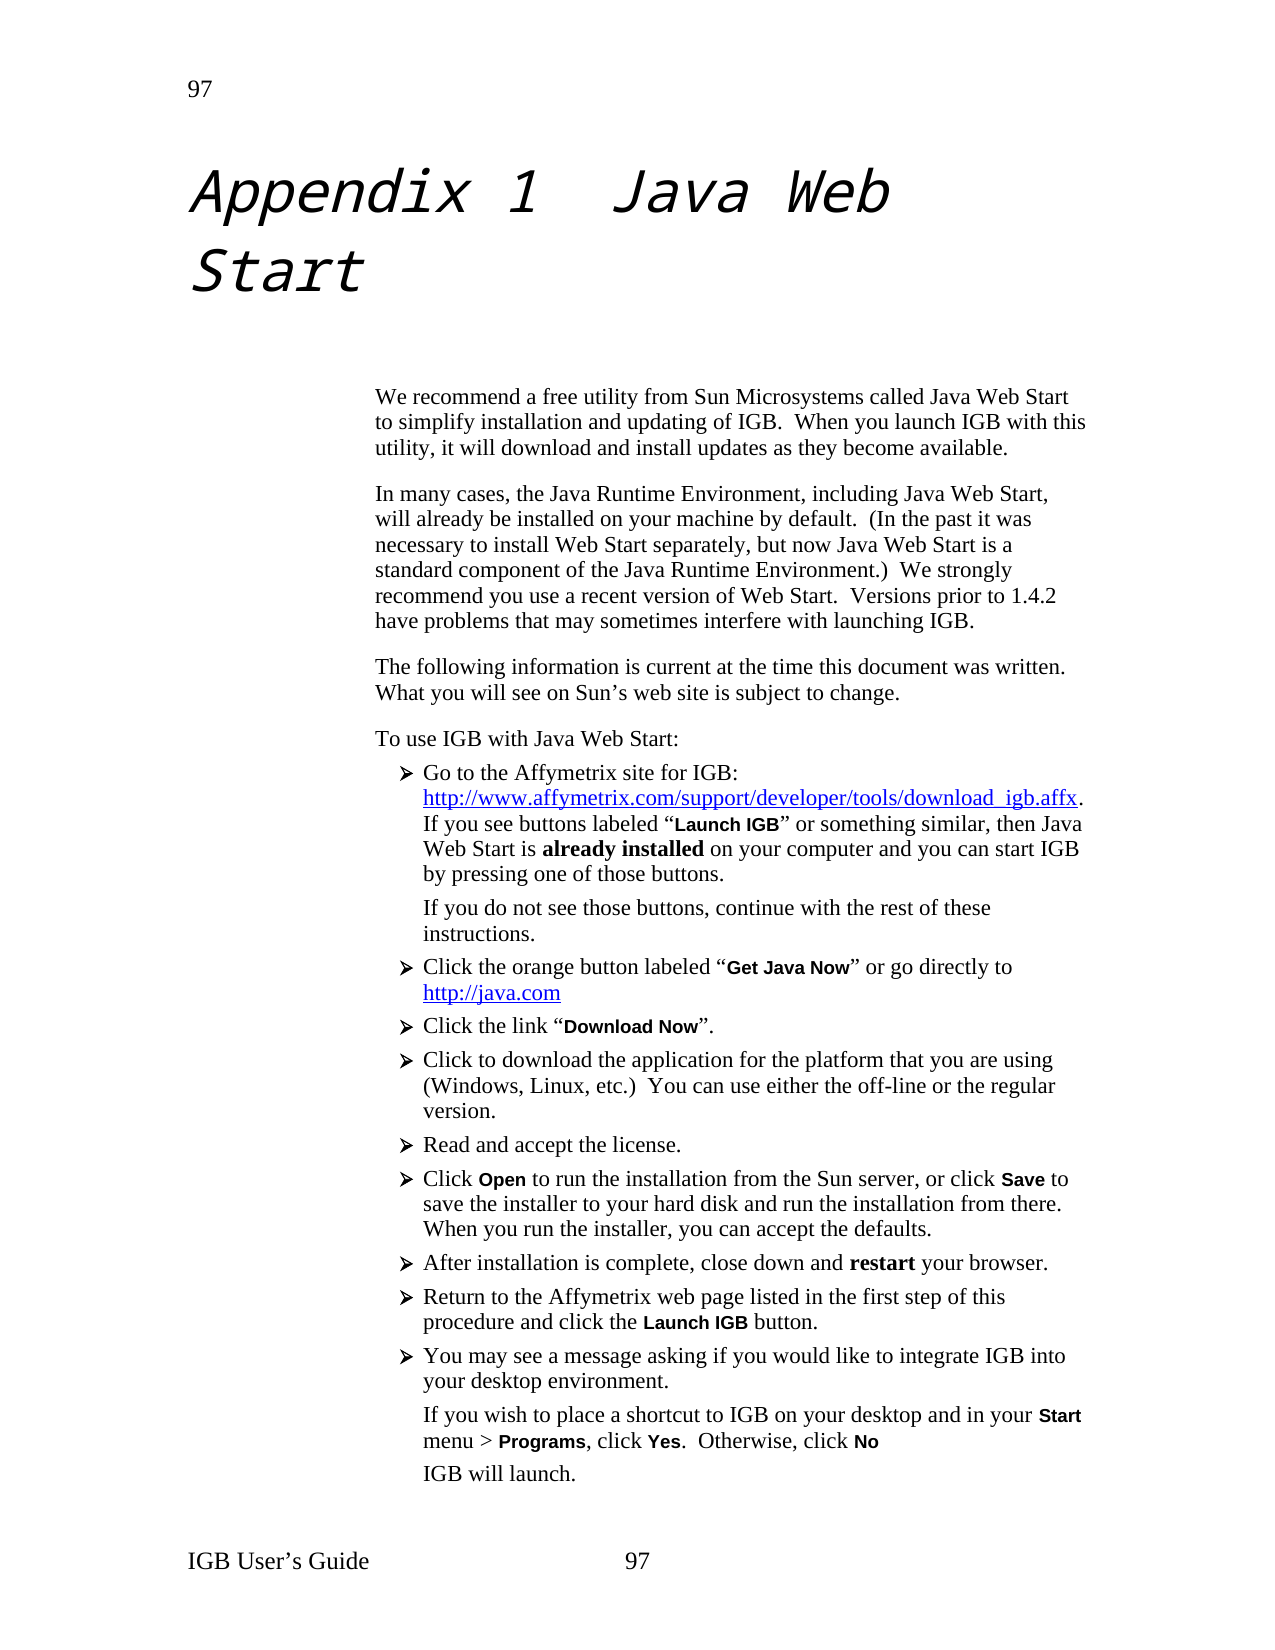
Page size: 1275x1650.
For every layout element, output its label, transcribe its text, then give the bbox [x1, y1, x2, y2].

list IGB will launch. [399, 1461, 1087, 1487]
list If you wish to place a shortcut to IGB on your desktop and in your Start menu > Programs, click Yes. Otherwise, click No [399, 1402, 1087, 1453]
subtitle Appendix 1 Java Web Start [187, 150, 1087, 309]
text The following information is current at the time this document was written. What you will see on Sun’s web site is subject to change. [375, 654, 1087, 705]
list Click the orange button labeled “Get Java Now” or go directly to http://java.com [399, 954, 1087, 1005]
list Read and accept the license. [399, 1132, 1087, 1157]
list You may see a message asking if you would like to integrate IGB into your desktop environment. [399, 1343, 1087, 1394]
list Return to the Affymetrix web page listed in the first step of this procedure and click the Launch IGB button. [399, 1284, 1087, 1335]
list After installation is complete, close down and restart your browser. [399, 1250, 1087, 1276]
list Click the link “Download Now”. [399, 1013, 1087, 1039]
list Go to the Affymetrix site for IGB: http://www.affymetrix.com/support/developer/tools/download_igb.affx. If you see buttons labeled “Launch IGB” or something similar, then Java Web Start is already installed on your computer and you can start IGB by pressing one of those buttons. [399, 760, 1087, 887]
list If you do not see those buttons, continue with the rest of these instructions. [399, 895, 1087, 946]
text In many cases, the Java Runtime Environment, including Java Web Start, will already be installed on your machine by default. (In the past it was necessary to install Web Start separately, but now Java Web Start is a standard component of the Java Runtime Environment.) We strongly recommend you use a recent version of Web Start. Versions prior to 1.4.2 have problems that may sometimes interfere with launching IGB. [375, 481, 1087, 633]
text We recommend a free utility from Sun Microsystems called Java Web Start to simplify installation and updating of IGB. When you launch IGB with this utility, it will download and install updates as they become available. [375, 384, 1087, 460]
list Click to download the application for the platform that you are using (Windows, Linux, etc.) You can use either the off-line or the regular version. [399, 1047, 1087, 1123]
text To use IGB with Java Web Start: [375, 726, 1087, 751]
list Click Open to run the installation from the Sun server, or click Save to save the installer to your hard disk and run the installation from there. When you run the installer, you can accept the defaults. [399, 1166, 1087, 1242]
